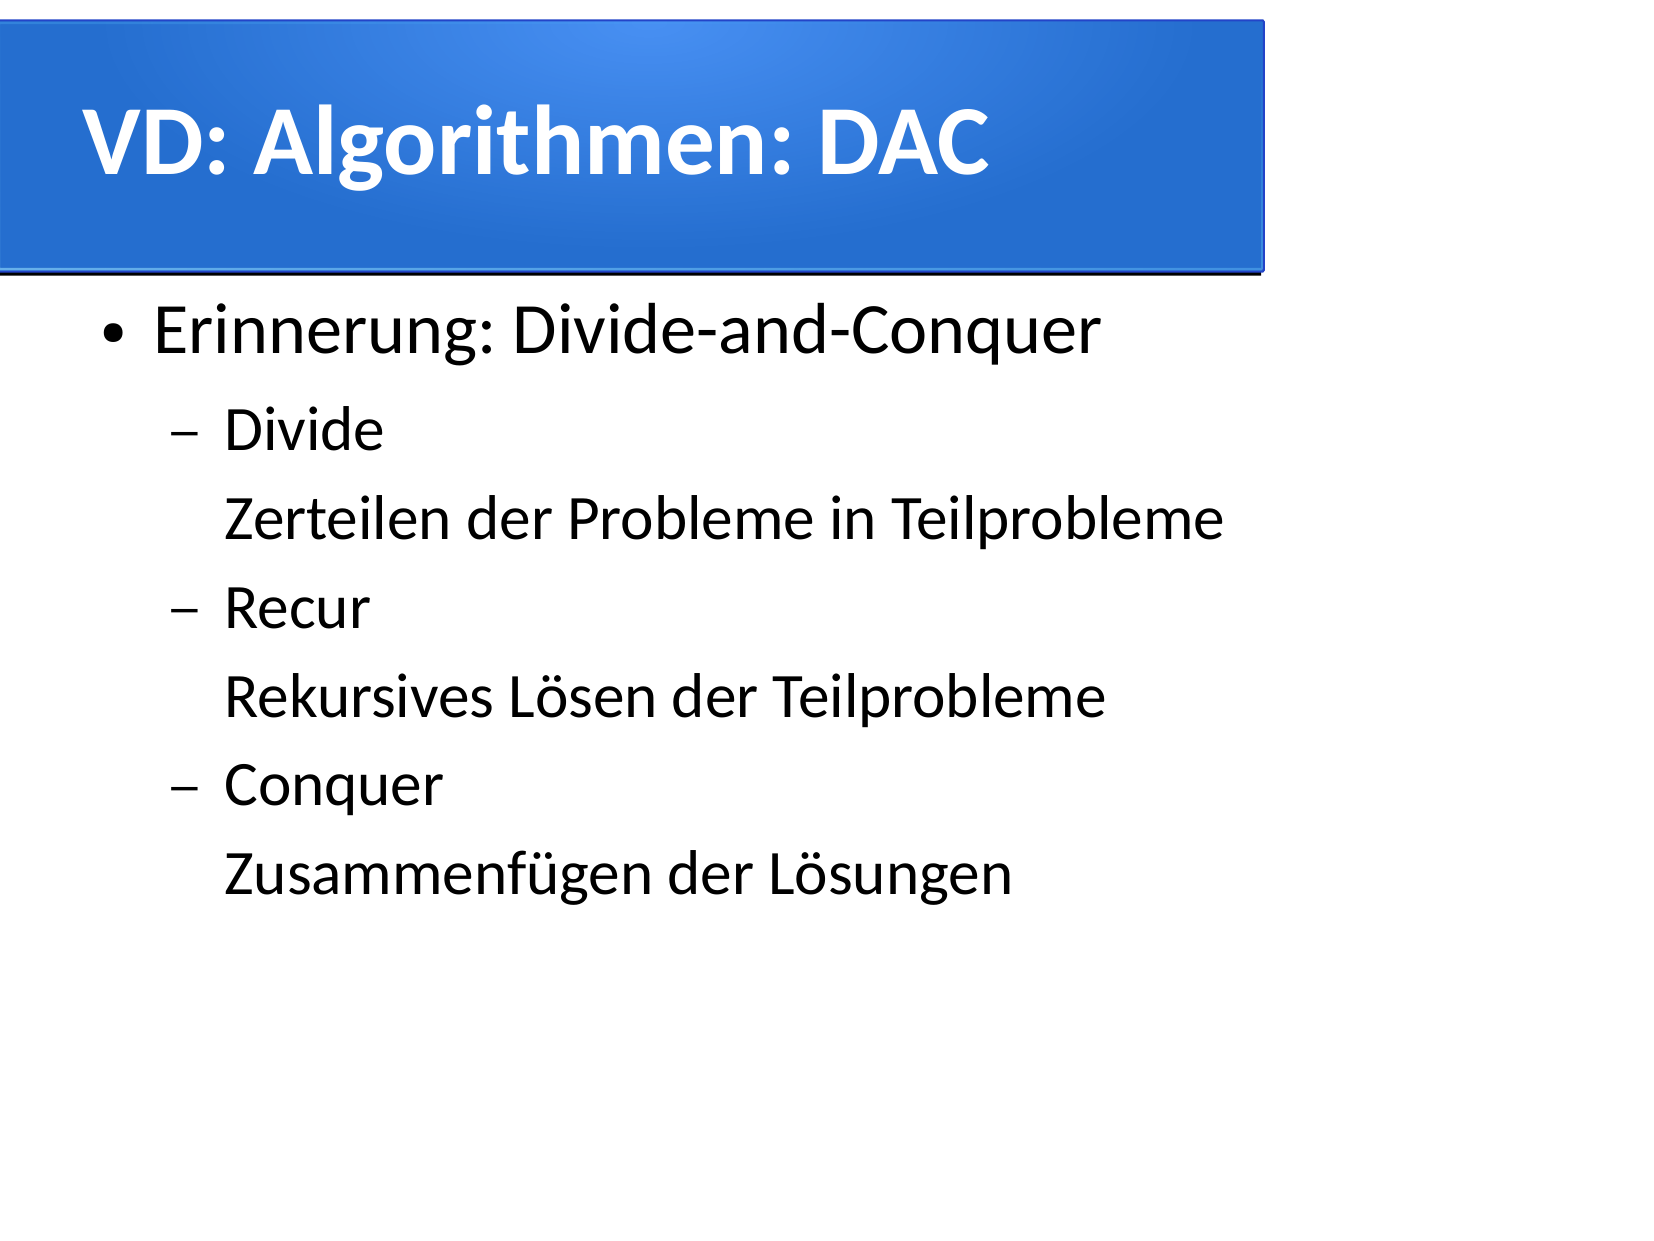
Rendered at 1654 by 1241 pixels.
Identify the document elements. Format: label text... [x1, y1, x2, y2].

list Erinnerung: Divide-and-Conquer Divide Zerteilen der Probleme in Teilprobleme Recur Rekursives Lösen der Teilprobleme Conquer Zusammenfügen der Lösungen [82, 299, 1571, 1019]
title VD: Algorithmen: DAC [82, 47, 1235, 252]
